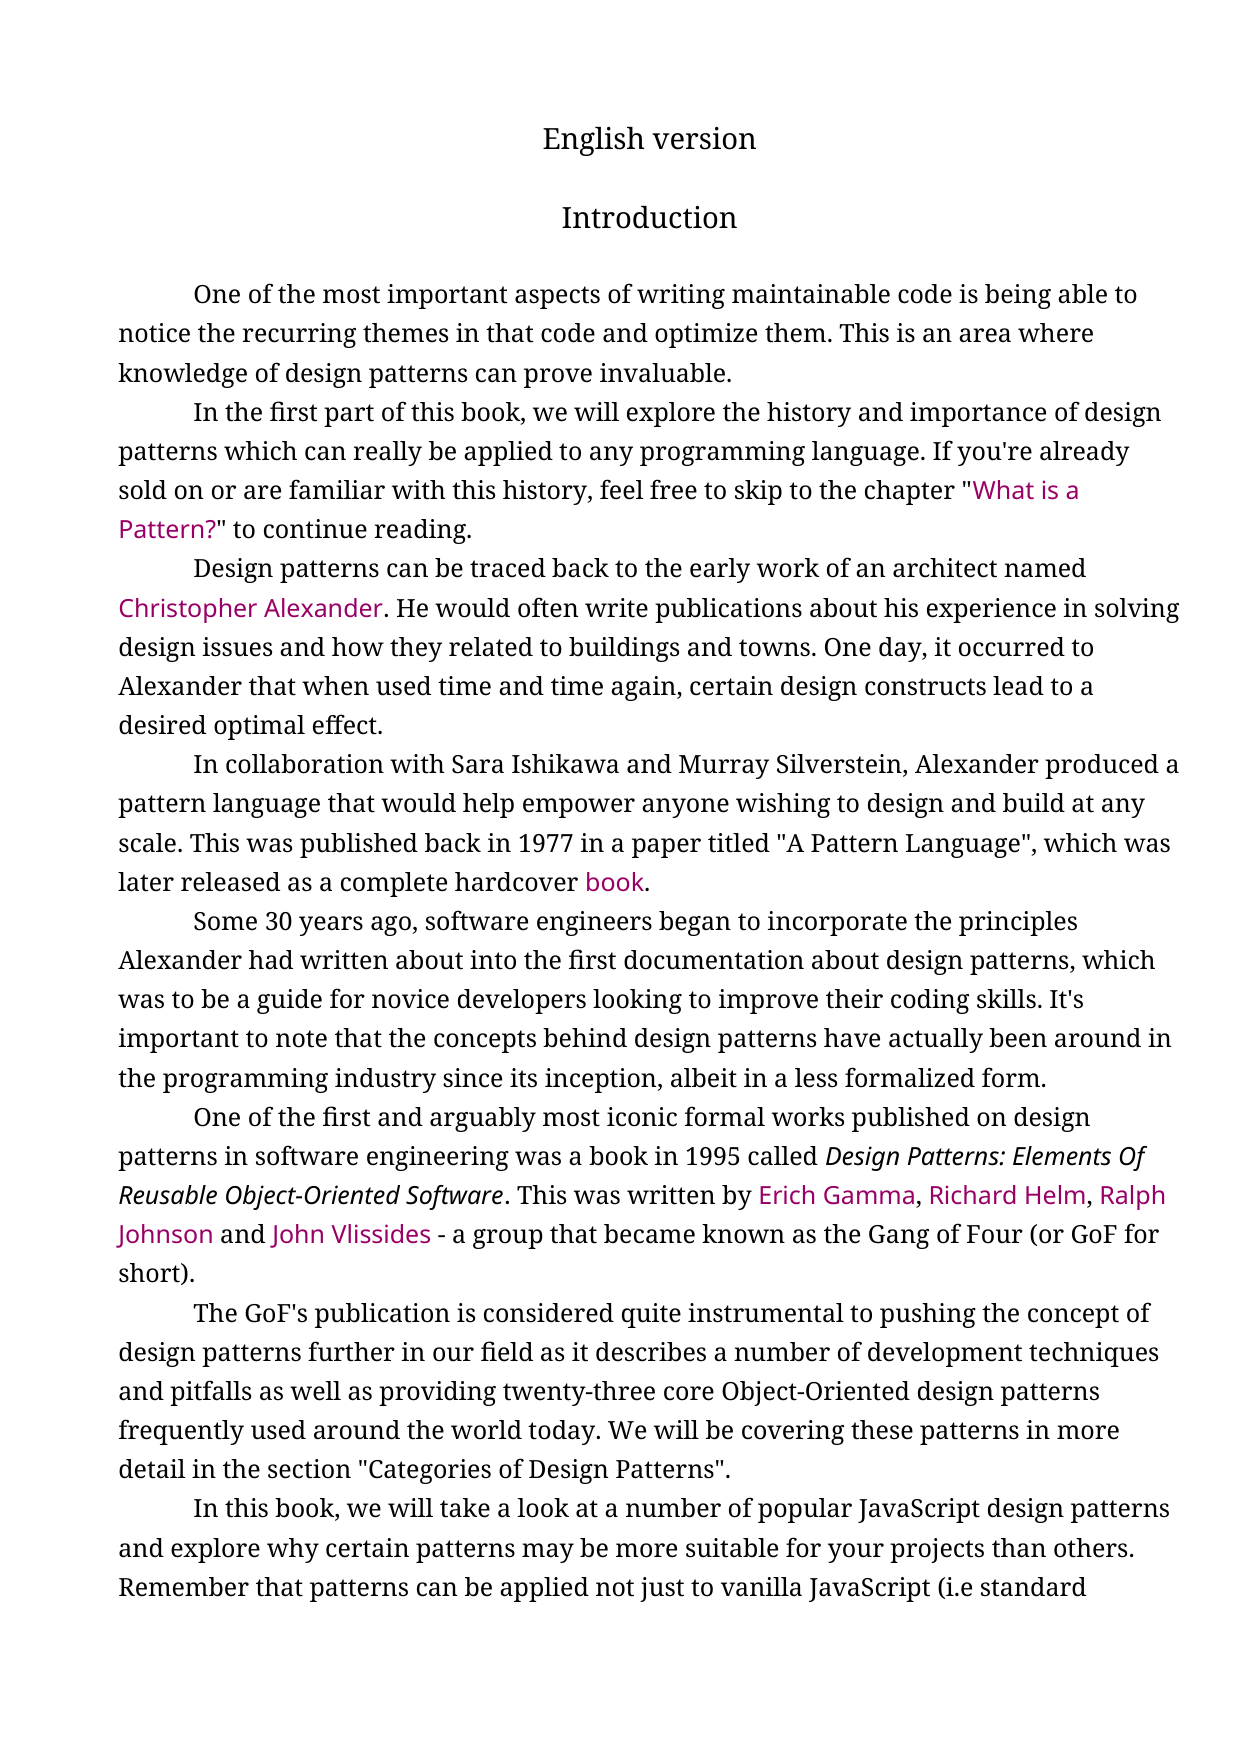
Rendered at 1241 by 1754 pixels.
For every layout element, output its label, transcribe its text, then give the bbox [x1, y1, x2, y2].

text Introduction [118, 197, 1181, 237]
text In this book, we will take a look at a number of popular JavaScript design patterns and explore why certain patterns may be more suitable for your projects than others. Remember that patterns can be applied not just to vanilla JavaScript (i.e standard [118, 1491, 1181, 1603]
text One of the most important aspects of writing maintainable code is being able to notice the recurring themes in that code and optimize them. This is an area where knowledge of design patterns can prove invaluable. [118, 277, 1181, 389]
text One of the first and arguably most iconic formal works published on design patterns in software engineering was a book in 1995 called Design Patterns: Elements Of Reusable Object-Oriented Software. This was written by Erich Gamma, Richard Helm, Ralph Johnson and John Vlissides - a group that became known as the Gang of Four (or GoF for short). [118, 1099, 1181, 1290]
text Some 30 years ago, software engineers began to incorporate the principles Alexander had written about into the first documentation about design patterns, which was to be a guide for novice developers looking to improve their coding skills. It's important to note that the concepts behind design patterns have actually been around in the programming industry since its inception, albeit in a less formalized form. [118, 903, 1181, 1094]
text In collaboration with Sara Ishikawa and Murray Silverstein, Alexander produced a pattern language that would help empower anyone wishing to design and build at any scale. This was published back in 1977 in a paper titled "A Pattern Language", which was later released as a complete hardcover book. [118, 747, 1181, 898]
text In the first part of this book, we will explore the history and importance of design patterns which can really be applied to any programming language. If you're already sold on or are familiar with this history, feel free to skip to the chapter "What is a Pattern?" to continue reading. [118, 394, 1181, 546]
text The GoF's publication is considered quite instrumental to pushing the concept of design patterns further in our field as it describes a number of development techniques and pitfalls as well as providing twenty-three core Object-Oriented design patterns frequently used around the world today. We will be covering these patterns in more detail in the section "Categories of Design Patterns". [118, 1295, 1181, 1486]
text English version [118, 118, 1181, 158]
text Design patterns can be traced back to the early work of an architect named Christopher Alexander. He would often write publications about his experience in solving design issues and how they related to buildings and towns. One day, it occurred to Alexander that when used time and time again, certain design constructs lead to a desired optimal effect. [118, 551, 1181, 742]
